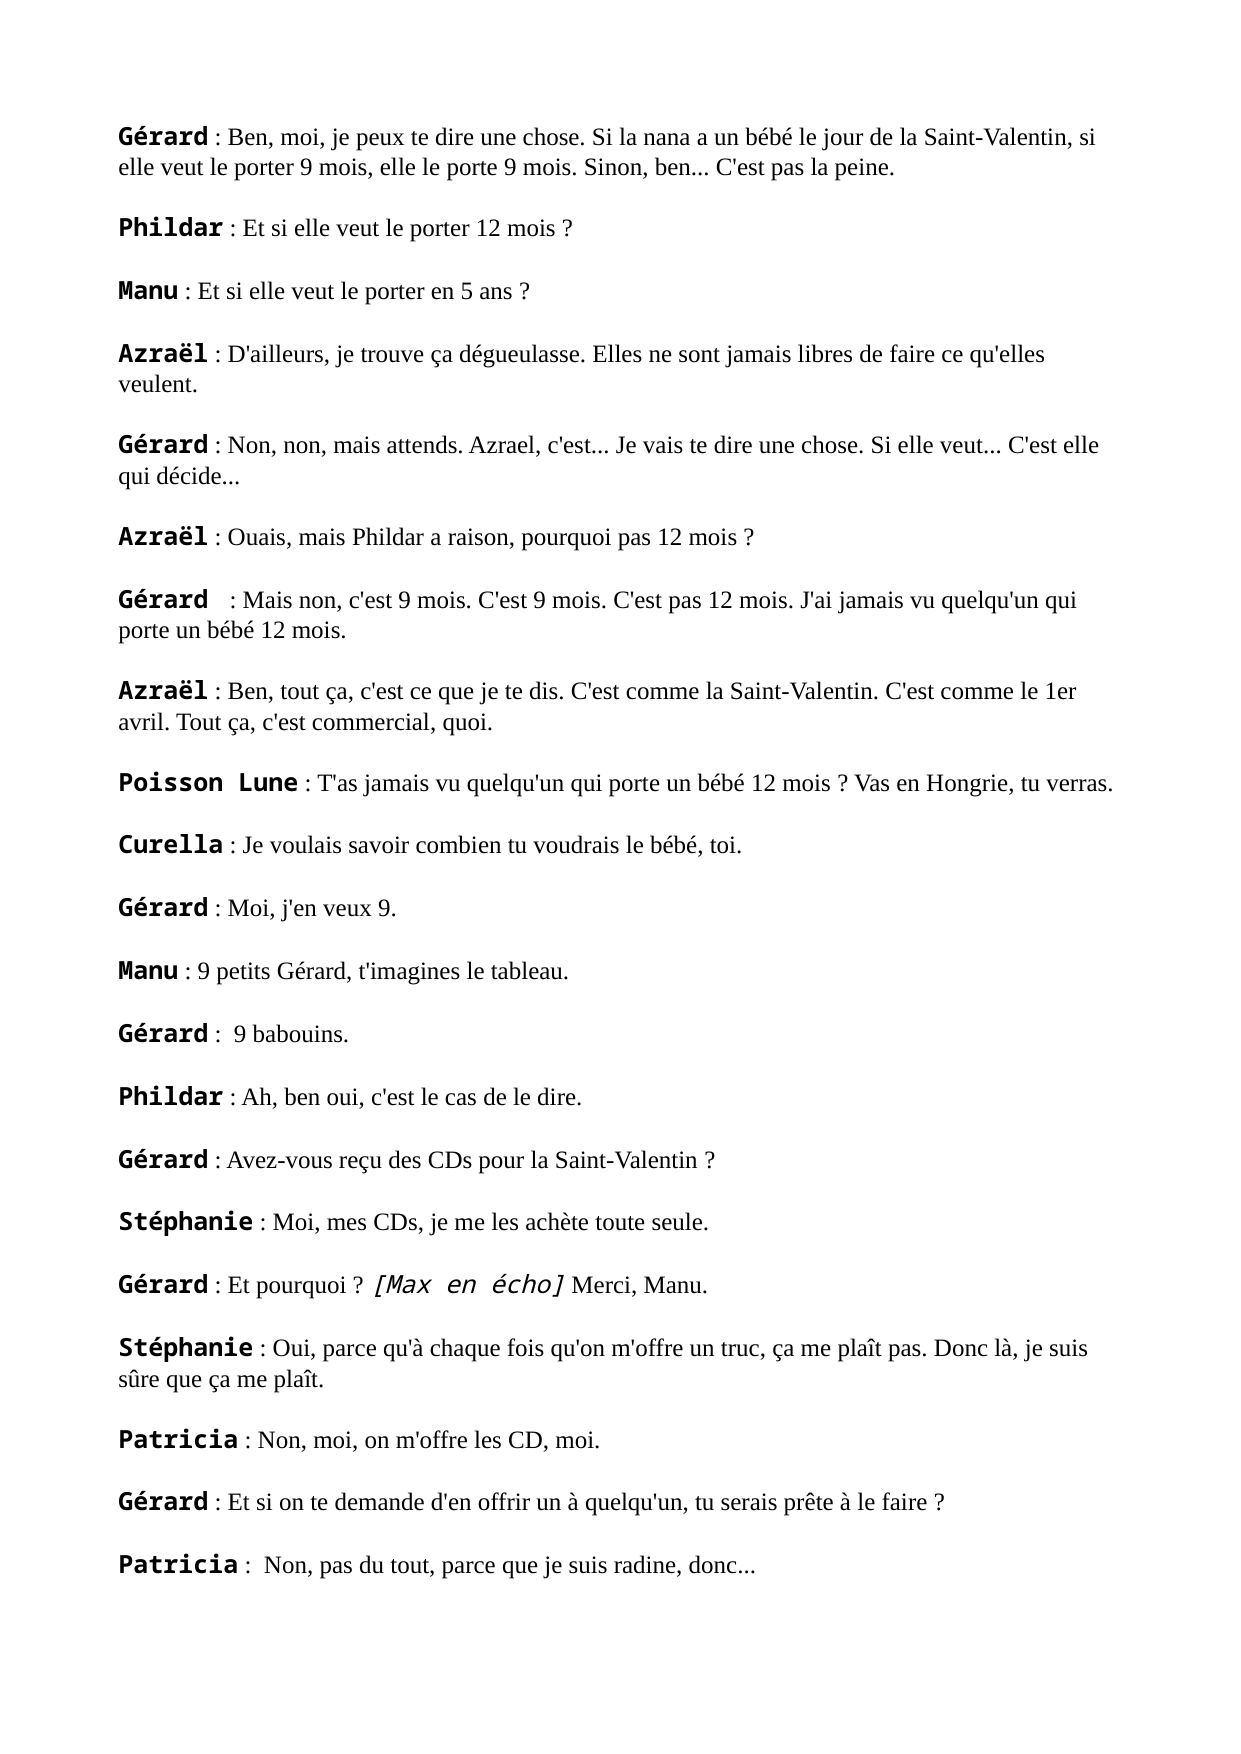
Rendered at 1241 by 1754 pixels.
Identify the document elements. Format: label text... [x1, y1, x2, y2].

text Phildar : Ah, ben oui, c'est le cas de le dire. [118, 1078, 1122, 1112]
text Gérard : Avez-vous reçu des CDs pour la Saint-Valentin ? [118, 1141, 1122, 1175]
text Gérard : Et pourquoi ? [Max en écho] Merci, Manu. [118, 1267, 1122, 1301]
text Poisson Lune : T'as jamais vu quelqu'un qui porte un bébé 12 mois ? Vas en Hongrie, tu verras. [118, 764, 1122, 798]
text Gérard : Ben, moi, je peux te dire une chose. Si la nana a un bébé le jour de la Saint-Valentin, si elle veut le porter 9 mois, elle le porte 9 mois. Sinon, ben... C'est pas la peine. [118, 118, 1122, 181]
text Curella : Je voulais savoir combien tu voudrais le bébé, toi. [118, 827, 1122, 861]
text Gérard : 9 babouins. [118, 1016, 1122, 1050]
text Stéphanie : Moi, mes CDs, je me les achète toute seule. [118, 1204, 1122, 1238]
text Gérard : Mais non, c'est 9 mois. C'est 9 mois. C'est pas 12 mois. J'ai jamais vu quelqu'un qui porte un bébé 12 mois. [118, 581, 1122, 644]
text Manu : 9 petits Gérard, t'imagines le tableau. [118, 953, 1122, 987]
text Manu : Et si elle veut le porter en 5 ans ? [118, 272, 1122, 307]
text Gérard : Moi, j'en veux 9. [118, 890, 1122, 924]
text Stéphanie : Oui, parce qu'à chaque fois qu'on m'offre un truc, ça me plaît pas. Donc là, je suis sûre que ça me plaît. [118, 1330, 1122, 1392]
text Patricia : Non, moi, on m'offre les CD, moi. [118, 1421, 1122, 1455]
text Phildar : Et si elle veut le porter 12 mois ? [118, 210, 1122, 244]
text Gérard : Et si on te demande d'en offrir un à quelqu'un, tu serais prête à le faire ? [118, 1484, 1122, 1518]
text Patricia : Non, pas du tout, parce que je suis radine, donc... [118, 1547, 1122, 1581]
text Azraël : D'ailleurs, je trouve ça dégueulasse. Elles ne sont jamais libres de faire ce qu'elles veulent. [118, 335, 1122, 398]
text Azraël : Ouais, mais Phildar a raison, pourquoi pas 12 mois ? [118, 518, 1122, 552]
text Gérard : Non, non, mais attends. Azrael, c'est... Je vais te dire une chose. Si elle veut... C'est elle qui décide... [118, 427, 1122, 490]
text Azraël : Ben, tout ça, c'est ce que je te dis. C'est comme la Saint-Valentin. C'est comme le 1er avril. Tout ça, c'est commercial, quoi. [118, 673, 1122, 736]
